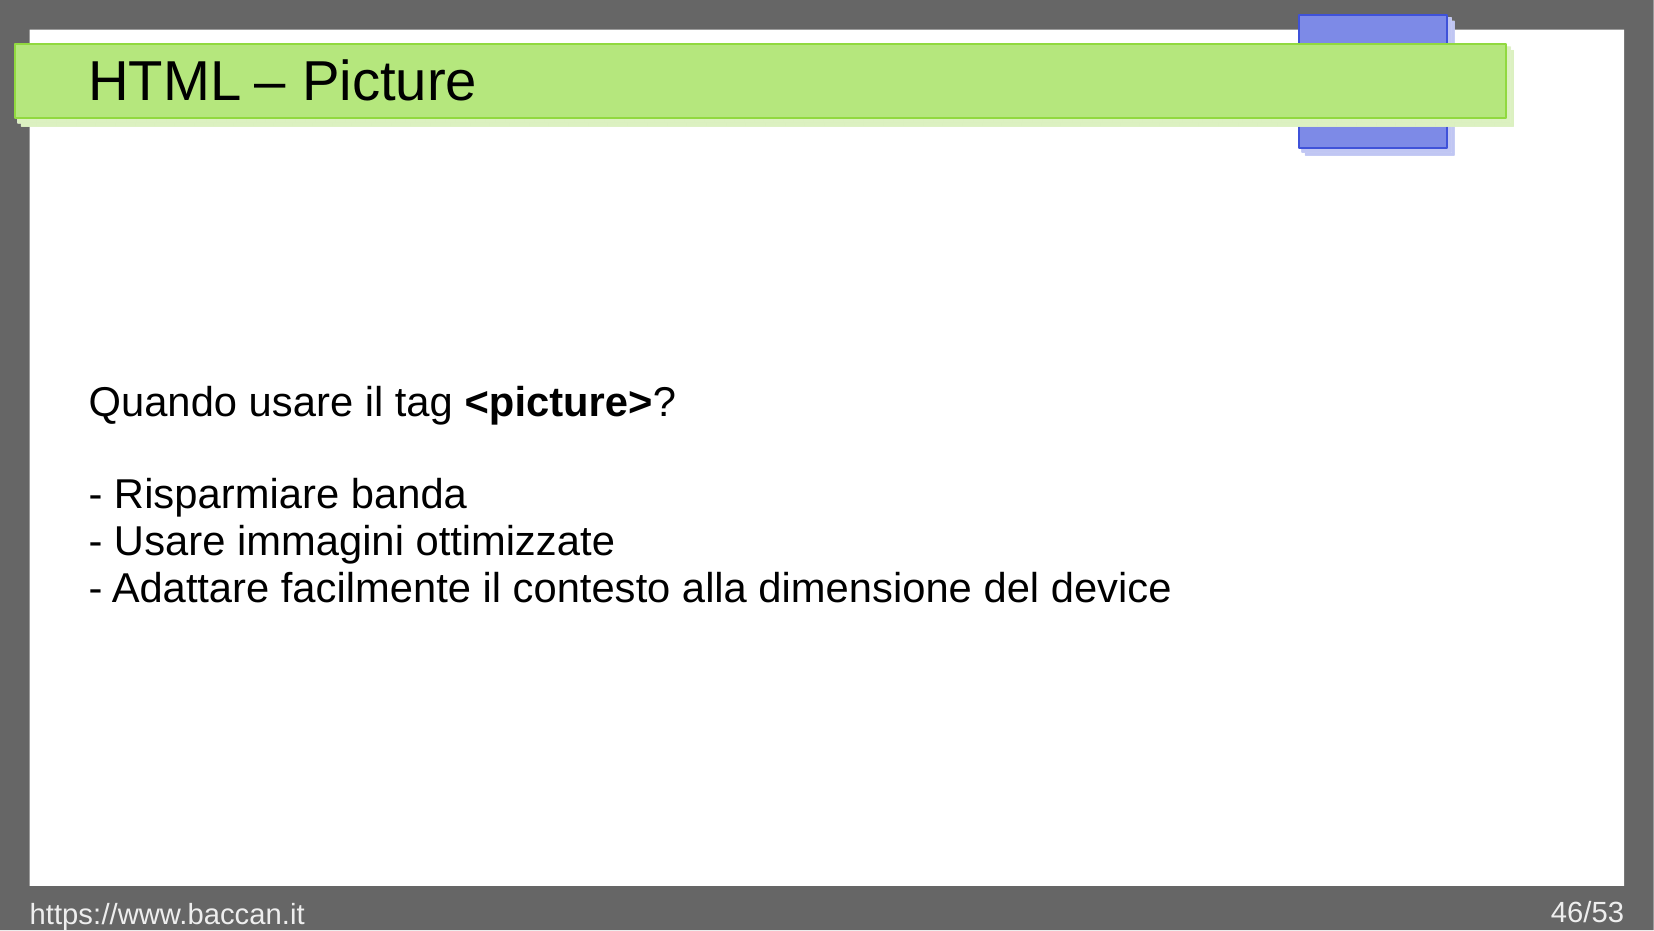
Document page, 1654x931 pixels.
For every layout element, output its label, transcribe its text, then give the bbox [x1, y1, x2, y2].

title HTML – Picture [88, 44, 1506, 119]
text_box Quando usare il tag <picture>? - Risparmiare banda - Usare immagini ottimizzate - Adattare facilmente il contesto alla dimensione del device [88, 169, 1565, 820]
